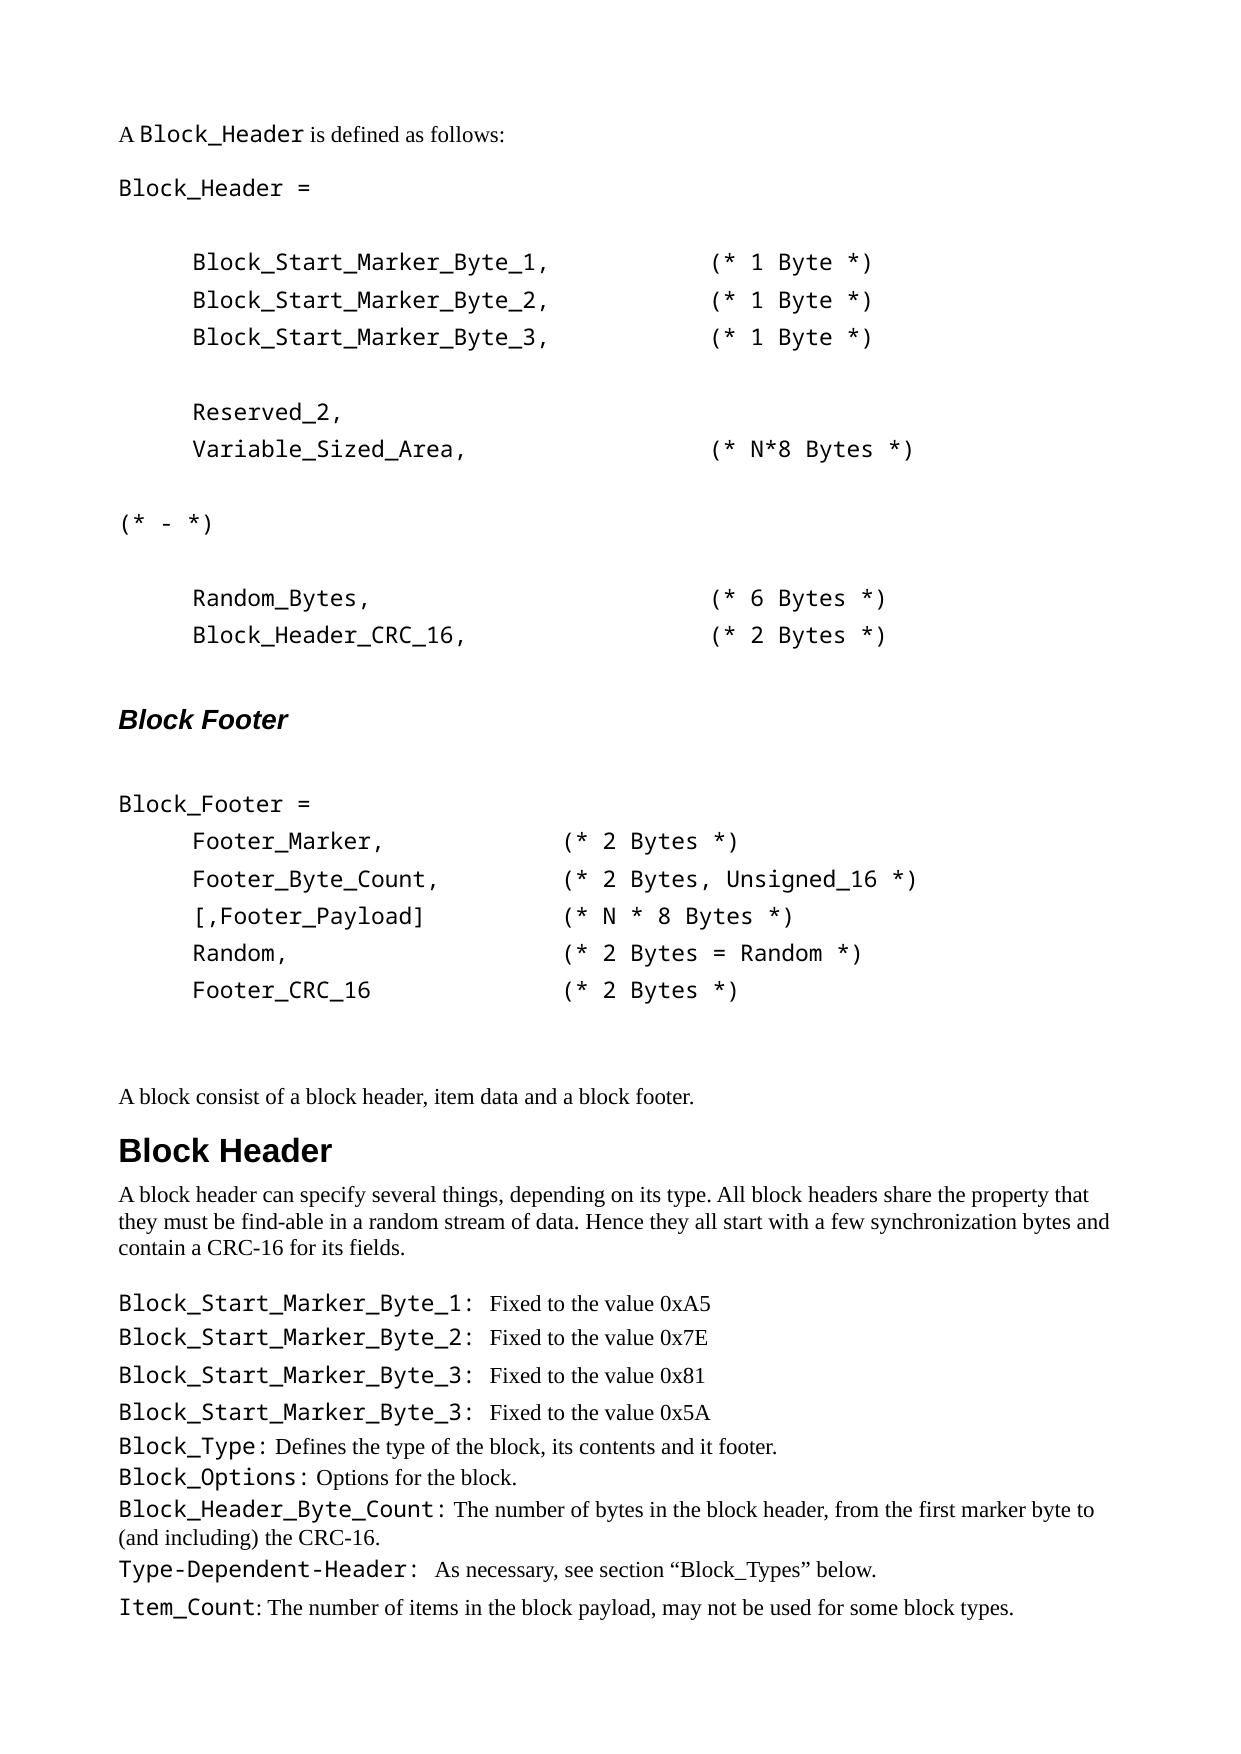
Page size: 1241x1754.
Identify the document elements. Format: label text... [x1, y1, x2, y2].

text Block_Start_Marker_Byte_3, (* 1 Byte *) [118, 321, 1122, 352]
subtitle Block Footer [118, 703, 1122, 735]
text Block_Type: Defines the type of the block, its contents and it footer. [118, 1430, 1122, 1461]
text Item_Count: The number of items in the block payload, may not be used for some block types. [118, 1591, 1122, 1622]
text A block header can specify several things, depending on its type. All block headers share the property that they must be find-able in a random stream of data. Hence they all start with a few synchronization bytes and contain a CRC-16 for its fields. [118, 1182, 1122, 1261]
text A block consist of a block header, item data and a block footer. [118, 1083, 1122, 1109]
text Block_Start_Marker_Byte_1, (* 1 Byte *) [118, 246, 1122, 277]
text Type-Dependent-Header: As necessary, see section “Block_Types” below. [118, 1553, 1122, 1584]
text A Block_Header is defined as follows: [118, 118, 1122, 149]
text Block_Start_Marker_Byte_3: Fixed to the value 0x81 [118, 1358, 1122, 1390]
text Block_Start_Marker_Byte_1: Fixed to the value 0xA5 [118, 1287, 1122, 1318]
text Random_Bytes, (* 6 Bytes *) [118, 582, 1122, 613]
text Block_Start_Marker_Byte_2: Fixed to the value 0x7E [118, 1321, 1122, 1352]
subtitle Block Header [118, 1130, 1122, 1169]
text Block_Footer = [118, 788, 1122, 819]
text Variable_Sized_Area, (* N*8 Bytes *) [118, 433, 1122, 464]
text Block_Header_Byte_Count: The number of bytes in the block header, from the first marker byte to (and including) the CRC-16. [118, 1493, 1122, 1550]
text Random, (* 2 Bytes = Random *) [118, 937, 1122, 968]
text Reserved_2, [118, 395, 1122, 427]
text Block_Header = [118, 172, 1122, 203]
text Block_Start_Marker_Byte_3: Fixed to the value 0x5A [118, 1396, 1122, 1427]
text Footer_Byte_Count, (* 2 Bytes, Unsigned_16 *) [118, 862, 1122, 894]
text (* - *) [118, 507, 1122, 538]
text Footer_CRC_16 (* 2 Bytes *) [118, 974, 1122, 1006]
text Block_Header_CRC_16, (* 2 Bytes *) [118, 619, 1122, 650]
text Footer_Marker, (* 2 Bytes *) [118, 825, 1122, 856]
text Block_Start_Marker_Byte_2, (* 1 Byte *) [118, 283, 1122, 315]
text Block_Options: Options for the block. [118, 1461, 1122, 1493]
text [,Footer_Payload] (* N * 8 Bytes *) [118, 900, 1122, 931]
